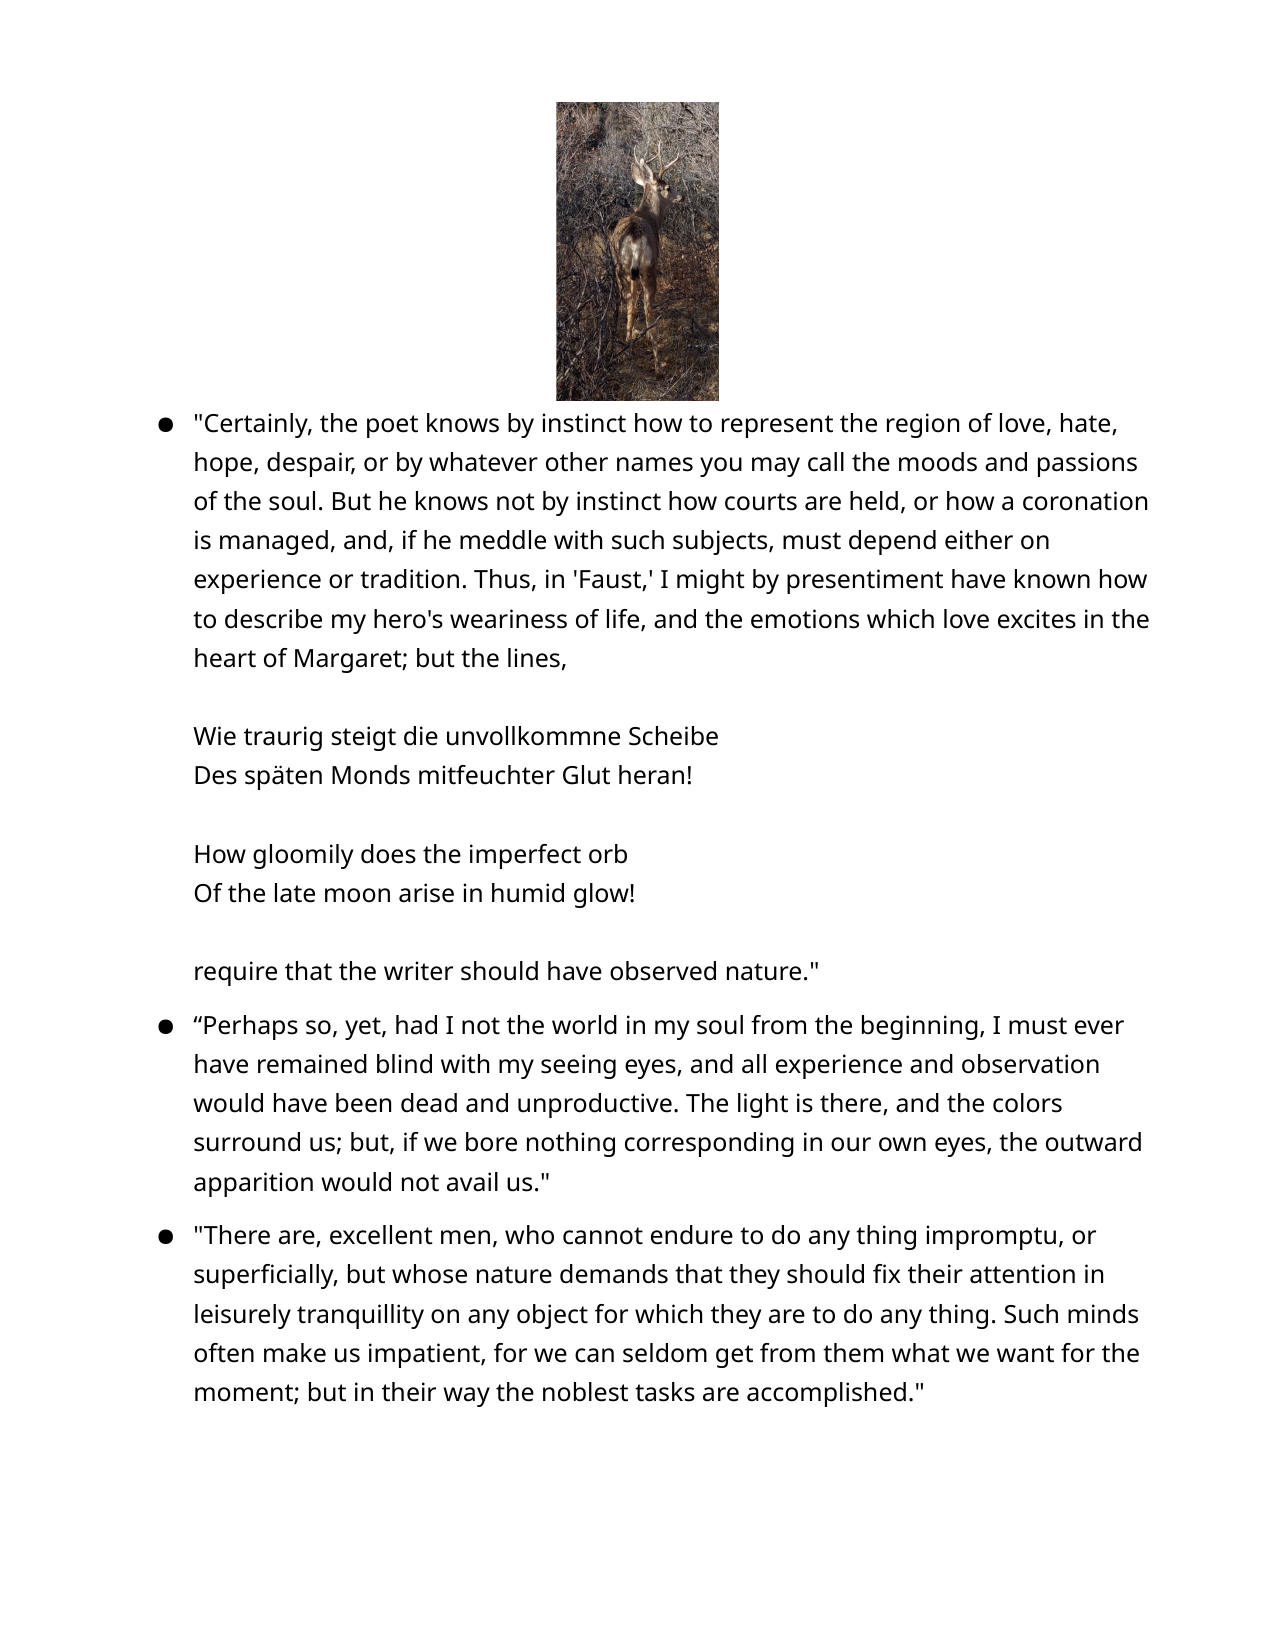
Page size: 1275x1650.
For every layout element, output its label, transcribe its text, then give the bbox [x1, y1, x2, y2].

list “Perhaps so, yet, had I not the world in my soul from the beginning, I must ever have remained blind with my seeing eyes, and all experience and observation would have been dead and unproductive. The light is there, and the colors surround us; but, if we bore nothing corresponding in our own eyes, the outward apparition would not avail us." [156, 1008, 1157, 1198]
picture [556, 102, 719, 401]
list "There are, excellent men, who cannot endure to do any thing impromptu, or superficially, but whose nature demands that they should fix their attention in leisurely tranquillity on any object for which they are to do any thing. Such minds often make us impatient, for we can seldom get from them what we want for the moment; but in their way the noblest tasks are accomplished." [156, 1218, 1157, 1409]
list "Certainly, the poet knows by instinct how to represent the region of love, hate, hope, despair, or by whatever other names you may call the moods and passions of the soul. But he knows not by instinct how courts are held, or how a coronation is managed, and, if he meddle with such subjects, must depend either on experience or tradition. Thus, in 'Faust,' I might by presentiment have known how to describe my hero's weariness of life, and the emotions which love excites in the heart of Margaret; but the lines, Wie traurig steigt die unvollkommne Scheibe Des späten Monds mitfeuchter Glut heran! How gloomily does the imperfect orb Of the late moon arise in humid glow! require that the writer should have observed nature." [156, 118, 1157, 988]
